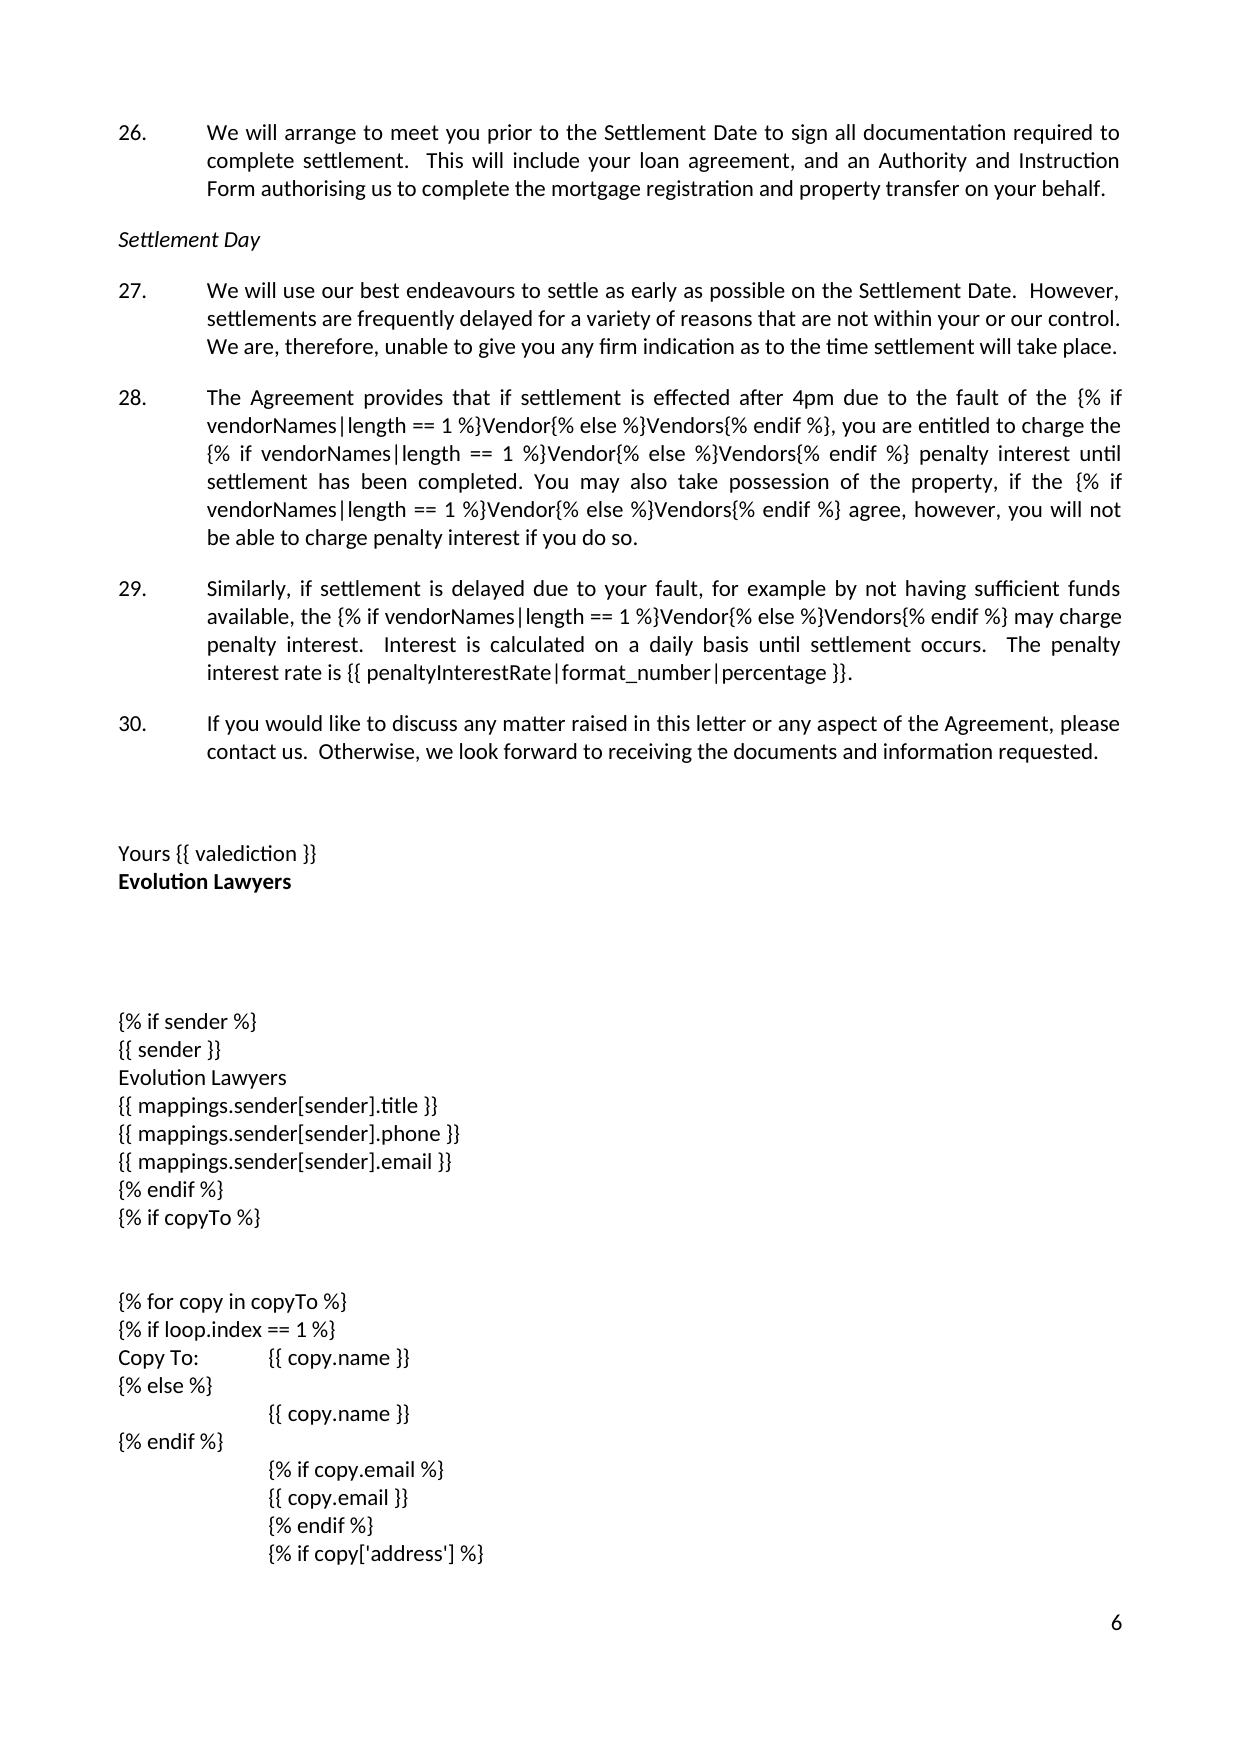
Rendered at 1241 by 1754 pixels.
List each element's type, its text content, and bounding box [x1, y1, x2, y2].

list We will use our best endeavours to settle as early as possible on the Settlement Date. However, settlements are frequently delayed for a variety of reasons that are not within your or our control. We are, therefore, unable to give you any firm indication as to the time settlement will take place. [118, 276, 1122, 360]
text Copy To: {{ copy.name }} [118, 1343, 1122, 1371]
text {% if copy.email %} [118, 1455, 1122, 1483]
list If you would like to discuss any matter raised in this letter or any aspect of the Agreement, please contact us. Otherwise, we look forward to receiving the documents and information requested. [118, 709, 1122, 765]
list The Agreement provides that if settlement is effected after 4pm due to the fault of the {% if vendorNames|length == 1 %}Vendor{% else %}Vendors{% endif %}, you are entitled to charge the {% if vendorNames|length == 1 %}Vendor{% else %}Vendors{% endif %} penalty interest until settlement has been completed. You may also take possession of the property, if the {% if vendorNames|length == 1 %}Vendor{% else %}Vendors{% endif %} agree, however, you will not be able to charge penalty interest if you do so. [118, 383, 1122, 551]
text {% else %} [118, 1371, 1122, 1399]
text {% if loop.index == 1 %} [118, 1315, 1122, 1343]
text {{ copy.name }} [118, 1399, 1122, 1427]
text {% for copy in copyTo %} [118, 1287, 1122, 1315]
text {% endif %} [118, 1511, 1122, 1539]
list We will arrange to meet you prior to the Settlement Date to sign all documentation required to complete settlement. This will include your loan agreement, and an Authority and Instruction Form authorising us to complete the mortgage registration and property transfer on your behalf. [118, 118, 1122, 202]
subtitle Settlement Day [118, 225, 1122, 253]
text {% if copy['address'] %} [118, 1539, 1122, 1567]
text {% if copyTo %} [118, 1203, 1122, 1231]
text {{ copy.email }} [118, 1483, 1122, 1511]
text {% endif %} [118, 1427, 1122, 1455]
table_header Yours {{ valediction }} Evolution Lawyers {% if sender %} {{ sender }} Evolution Lawyers {{ mappings.sender[sender].title }} {{ mappings.sender[sender].phone }} {{ mappings.sender[sender].email }} {% endif %} [118, 839, 1122, 1203]
list Similarly, if settlement is delayed due to your fault, for example by not having sufficient funds available, the {% if vendorNames|length == 1 %}Vendor{% else %}Vendors{% endif %} may charge penalty interest. Interest is calculated on a daily basis until settlement occurs. The penalty interest rate is {{ penaltyInterestRate|format_number|percentage }}. [118, 574, 1122, 686]
